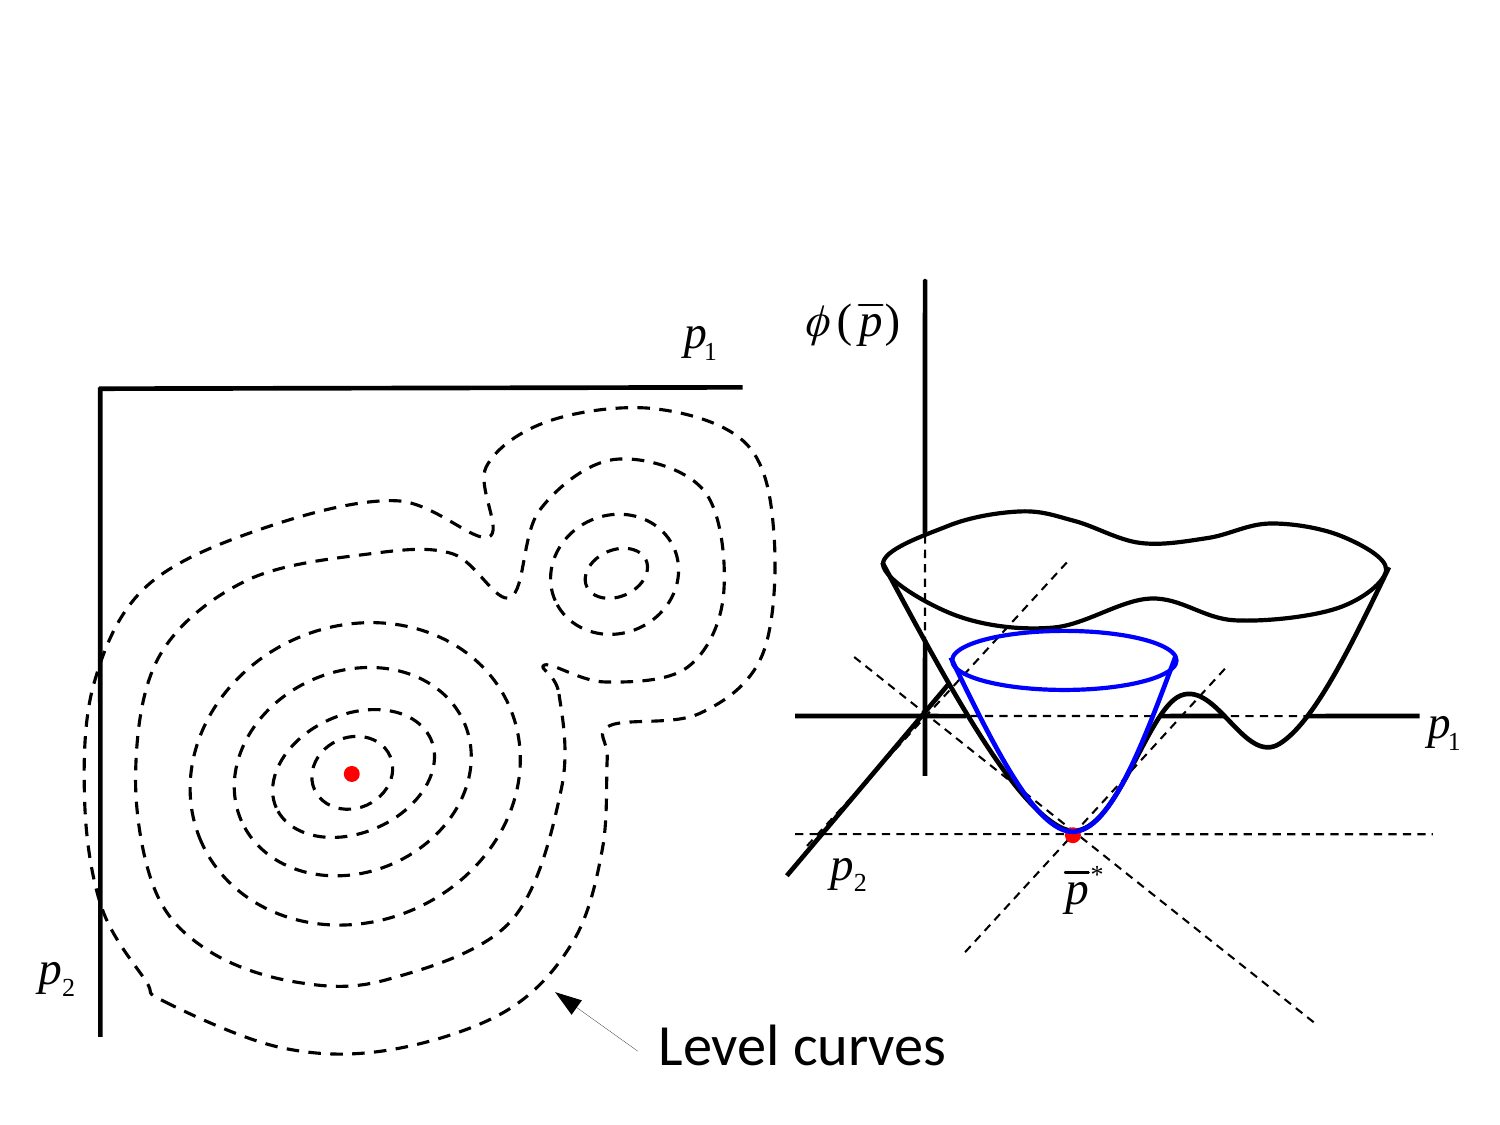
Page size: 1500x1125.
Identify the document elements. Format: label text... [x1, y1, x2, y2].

picture [1050, 852, 1113, 926]
picture [1412, 691, 1469, 765]
text_box Level curves [643, 999, 1069, 1085]
text_box [1067, 834, 1079, 842]
chart [798, 290, 914, 364]
text_box [345, 768, 358, 780]
picture [814, 833, 878, 907]
picture [22, 937, 86, 1011]
picture [797, 289, 913, 363]
picture [668, 302, 726, 376]
chart [1413, 692, 1471, 766]
